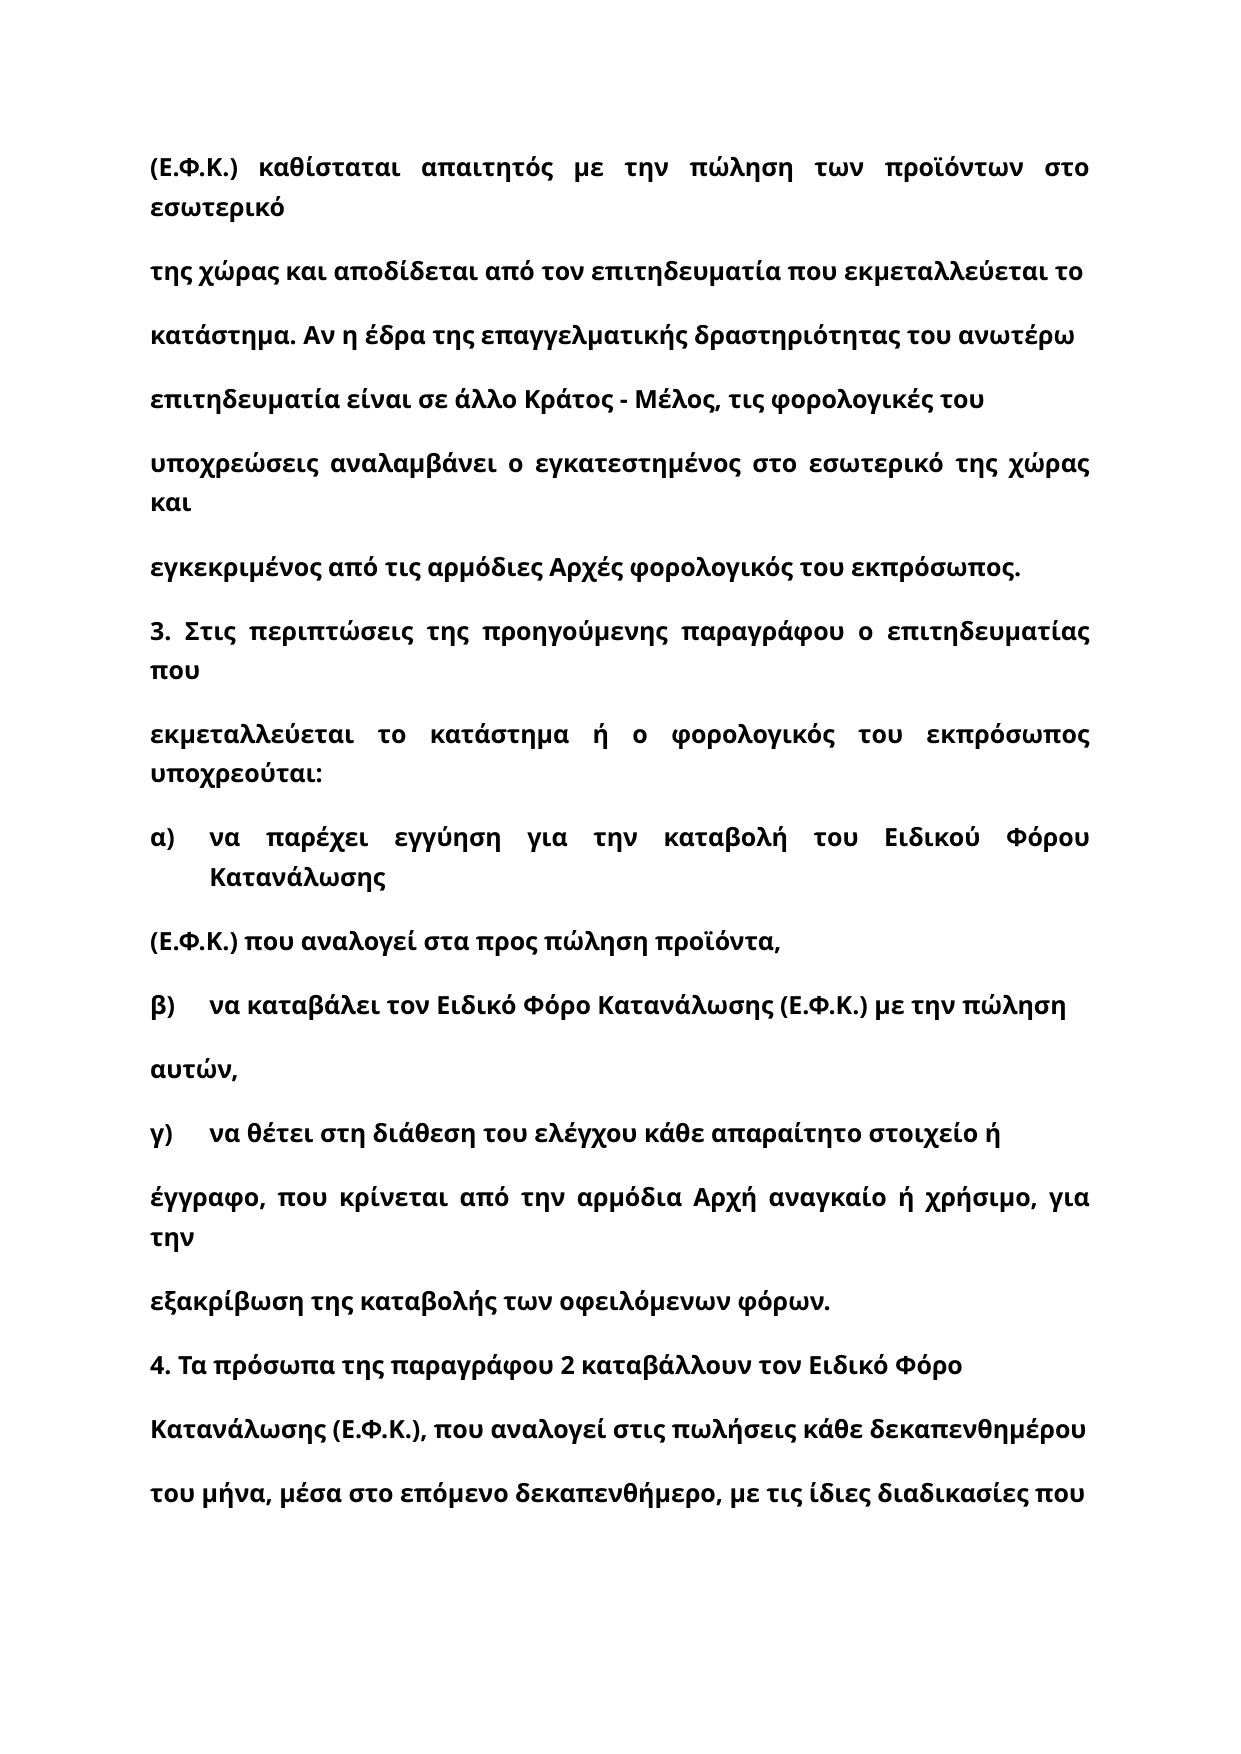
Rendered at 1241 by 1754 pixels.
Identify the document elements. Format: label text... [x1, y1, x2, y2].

text Κατανάλωσης (Ε.Φ.Κ.), που αναλογεί στις πωλήσεις κάθε δεκαπενθημέρου [150, 1412, 1090, 1446]
text εκμεταλλεύεται το κατάστημα ή ο φορολογικός του εκπρόσωπος υποχρεούται: [150, 717, 1090, 790]
text 3. Στις περιπτώσεις της προηγούμενης παραγράφου ο επιτηδευματίας που [150, 613, 1090, 687]
text 4. Τα πρόσωπα της παραγράφου 2 καταβάλλουν τον Ειδικό Φόρο [150, 1347, 1090, 1382]
list β) να καταβάλει τον Ειδικό Φόρο Κατανάλωσης (Ε.Φ.Κ.) με την πώληση [150, 987, 1090, 1022]
text υποχρεώσεις αναλαμβάνει ο εγκατεστημένος στο εσωτερικό της χώρας και [150, 446, 1090, 519]
text εξακρίβωση της καταβολής των οφειλόμενων φόρων. [150, 1283, 1090, 1317]
text (Ε.Φ.Κ.) καθίσταται απαιτητός με την πώληση των προϊόντων στο εσωτερικό [150, 150, 1090, 223]
list γ) να θέτει στη διάθεση του ελέγχου κάθε απαραίτητο στοιχείο ή [150, 1116, 1090, 1150]
text κατάστημα. Αν η έδρα της επαγγελματικής δραστηριότητας του ανωτέρω [150, 317, 1090, 352]
text αυτών, [150, 1052, 1090, 1086]
text έγγραφο, που κρίνεται από την αρμόδια Αρχή αναγκαίο ή χρήσιμο, για την [150, 1180, 1090, 1253]
text (Ε.Φ.Κ.) που αναλογεί στα προς πώληση προϊόντα, [150, 923, 1090, 957]
text του μήνα, μέσα στο επόμενο δεκαπενθήμερο, με τις ίδιες διαδικασίες που [150, 1476, 1090, 1510]
text της χώρας και αποδίδεται από τον επιτηδευματία που εκμεταλλεύεται το [150, 253, 1090, 287]
text επιτηδευματία είναι σε άλλο Κράτος - Μέλος, τις φορολογικές του [150, 382, 1090, 416]
list α) να παρέχει εγγύηση για την καταβολή του Ειδικού Φόρου Κατανάλωσης [150, 820, 1090, 893]
text εγκεκριμένος από τις αρμόδιες Αρχές φορολογικός του εκπρόσωπος. [150, 549, 1090, 583]
